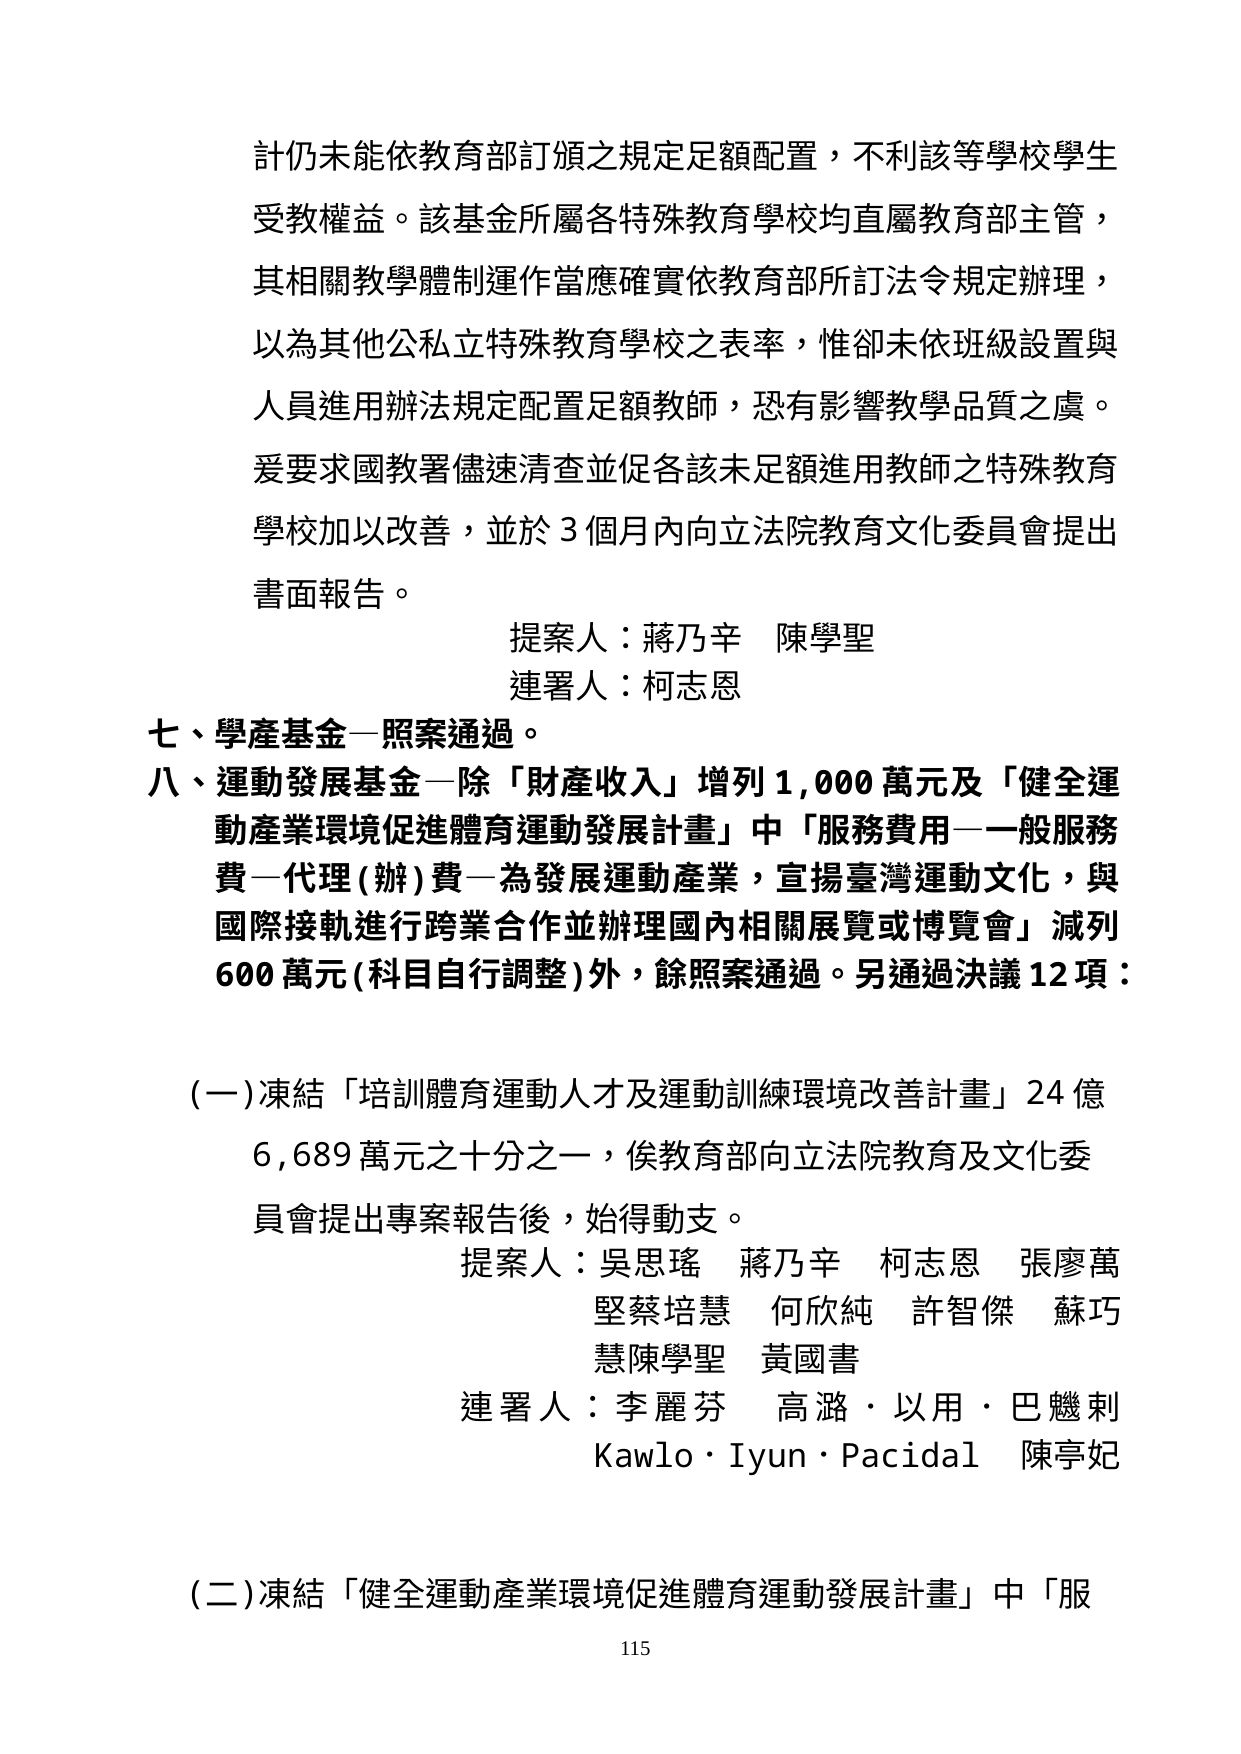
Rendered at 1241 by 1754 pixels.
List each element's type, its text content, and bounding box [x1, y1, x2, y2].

text (二)凍結「健全運動產業環境促進體育運動發展計畫」中「服 [185, 1550, 1122, 1612]
text 八、運動發展基金—除「財產收入」增列1,000萬元及「健全運動產業環境促進體育運動發展計畫」中「服務費用—一般服務費—代理(辦)費—為發展運動產業，宣揚臺灣運動文化，與國際接軌進行跨業合作並辦理國內相關展覽或博覽會」減列600萬元(科目自行調整)外，餘照案通過。另通過決議12項： [148, 756, 1121, 996]
text 連署人：李麗芬 高潞．以用．巴魕剌 Kawlo．Iyun．Pacidal 陳亭妃 [460, 1381, 1122, 1477]
text 提案人：吳思瑤 蔣乃辛 柯志恩 張廖萬堅蔡培慧 何欣純 許智傑 蘇巧慧陳學聖 黃國書 [460, 1237, 1122, 1381]
text 計仍未能依教育部訂頒之規定足額配置，不利該等學校學生受教權益。該基金所屬各特殊教育學校均直屬教育部主管，其相關教學體制運作當應確實依教育部所訂法令規定辦理，以為其他公私立特殊教育學校之表率，惟卻未依班級設置與人員進用辦法規定配置足額教師，恐有影響教學品質之虞。爰要求國教署儘速清查並促各該未足額進用教師之特殊教育學校加以改善，並於3個月內向立法院教育文化委員會提出書面報告。 [185, 112, 1122, 612]
text 提案人：蔣乃辛 陳學聖 [229, 612, 1122, 660]
text 連署人：柯志恩 [229, 660, 1122, 708]
text 七、學產基金—照案通過。 [148, 708, 1121, 756]
text (一)凍結「培訓體育運動人才及運動訓練環境改善計畫」24億6,689萬元之十分之一，俟教育部向立法院教育及文化委員會提出專案報告後，始得動支。 [185, 1050, 1122, 1237]
